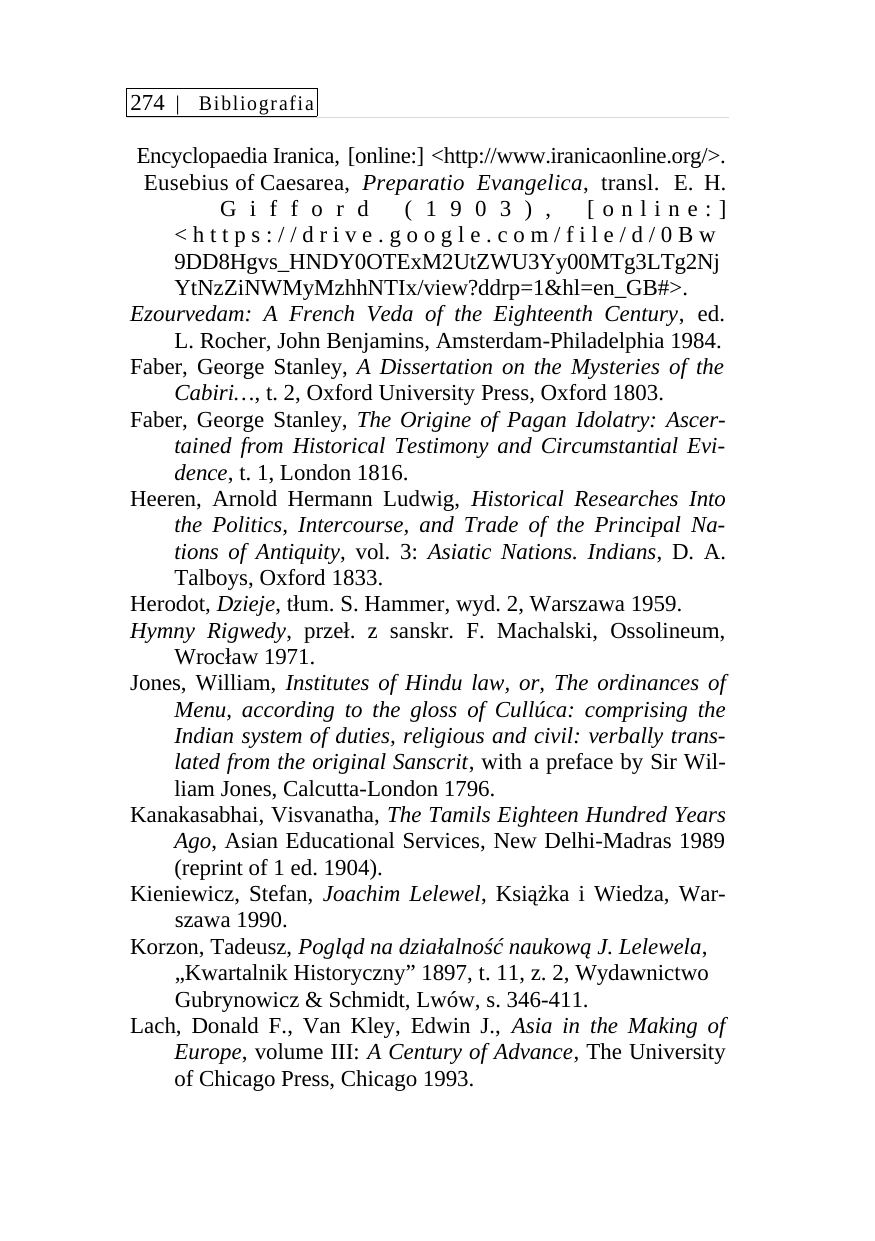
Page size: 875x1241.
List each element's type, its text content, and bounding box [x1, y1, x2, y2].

text Jones, William, Institutes of Hindu law, or, The ordinances of Menu, according to the gloss of Cullúca: comprising the Indian system of duties, religious and civil: verbally trans- lated from the original Sanscrit, with a preface by Sir Wil- liam Jones, Calcutta-London 1796. [130, 669, 726, 801]
text Encyclopaedia Iranica, [online:] <http://www.iranicaonline.org/>. Eusebius of Caesarea, Preparatio Evangelica, transl. E. H. G i f f o r d ( 1 9 0 3 ) , [ o n l i n e : ] [130, 142, 726, 222]
text Hymny Rigwedy, przeł. z sanskr. F. Machalski, Ossolineum, Wrocław 1971. [130, 617, 726, 669]
text YtNzZiNWMyMzhhNTIx/view?ddrp=1&hl=en_GB#>. [174, 274, 868, 301]
text „Kwartalnik Historyczny” 1897, t. 11, z. 2, Wydawnictwo Gubrynowicz & Schmidt, Lwów, s. 346-411. [174, 959, 725, 1012]
text Korzon, Tadeusz, Pogląd na działalność naukową J. Lelewela, [130, 933, 868, 959]
text Heeren, Arnold Hermann Ludwig, Historical Researches Into the Politics, Intercourse, and Trade of the Principal Na- tions of Antiquity, vol. 3: Asiatic Nations. Indians, D. A. Talboys, Oxford 1833. [130, 485, 726, 590]
text Kanakasabhai, Visvanatha, The Tamils Eighteen Hundred Years Ago, Asian Educational Services, New Delhi-Madras 1989 (reprint of 1 ed. 1904). [130, 801, 726, 880]
text Herodot, Dzieje, tłum. S. Hammer, wyd. 2, Warszawa 1959. [130, 590, 868, 617]
text Ezourvedam: A French Veda of the Eighteenth Century, ed. [130, 301, 868, 327]
text Faber, George Stanley, The Origine of Pagan Idolatry: Ascer- tained from Historical Testimony and Circumstantial Evi- dence, t. 1, London 1816. [130, 406, 726, 485]
text Kieniewicz, Stefan, Joachim Lelewel, Książka i Wiedza, War- szawa 1990. [130, 880, 726, 933]
text L. Rocher, John Benjamins, Amsterdam-Philadelphia 1984. Faber, George Stanley, A Dissertation on the Mysteries of the [130, 327, 744, 380]
text Cabiri…, t. 2, Oxford University Press, Oxford 1803. [174, 380, 868, 406]
text < h t t p s : / / d r i v e . g o o g l e . c o m / f i l e / d / 0 B w 9DD8Hgvs_HNDY0OTExM2UtZWU3Yy00MTg3LTg2Nj [174, 222, 868, 274]
text Lach, Donald F., Van Kley, Edwin J., Asia in the Making of Europe, volume III: A Century of Advance, The University of Chicago Press, Chicago 1993. [130, 1012, 726, 1091]
